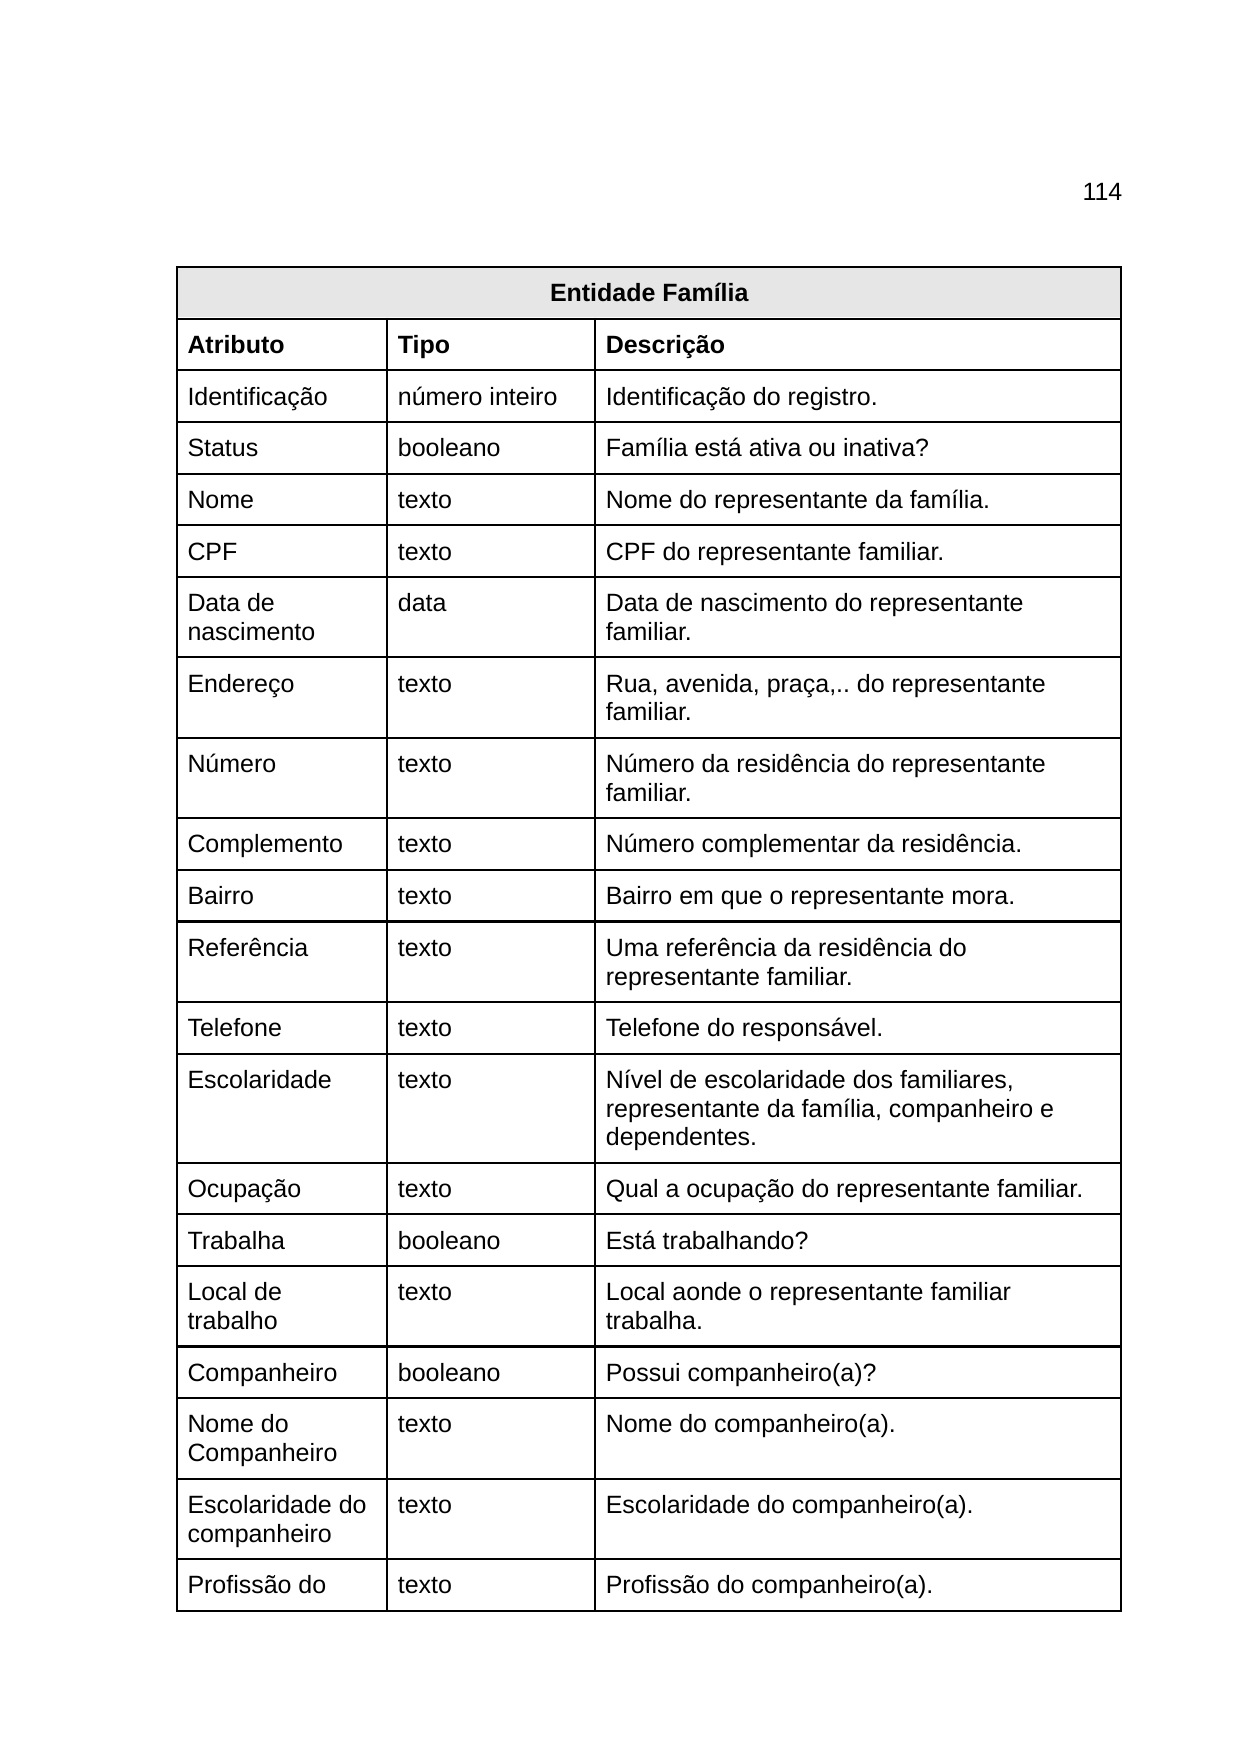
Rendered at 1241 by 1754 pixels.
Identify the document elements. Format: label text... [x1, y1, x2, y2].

table_cell texto [388, 1480, 594, 1558]
table_cell Atributo [178, 320, 386, 369]
table_cell texto [388, 819, 594, 869]
table_cell Endereço [178, 658, 386, 737]
table_cell Data de nascimento do representante familiar. [596, 578, 1120, 656]
table_cell booleano [388, 423, 594, 472]
table_cell Ocupação [178, 1164, 386, 1213]
table_cell booleano [388, 1348, 594, 1397]
table_cell texto [388, 526, 594, 576]
table_cell booleano [388, 1215, 594, 1265]
table_cell texto [388, 1267, 594, 1345]
table_cell Nome do companheiro(a). [596, 1399, 1120, 1477]
table_cell Rua, avenida, praça,.. do representante familiar. [596, 658, 1120, 737]
table_cell Tipo [388, 320, 594, 369]
table_cell texto [388, 1399, 594, 1477]
table_cell Número complementar da residência. [596, 819, 1120, 869]
table_cell Telefone [178, 1003, 386, 1052]
table_cell Nome [178, 475, 386, 524]
table_cell texto [388, 475, 594, 524]
table_cell Escolaridade [178, 1055, 386, 1162]
table_cell texto [388, 871, 594, 920]
table_cell texto [388, 739, 594, 817]
table_cell texto [388, 1003, 594, 1052]
table_cell Local de trabalho [178, 1267, 386, 1345]
table_cell Uma referência da residência do representante familiar. [596, 923, 1120, 1001]
table_cell Bairro [178, 871, 386, 920]
table_cell Telefone do responsável. [596, 1003, 1120, 1052]
table_cell Companheiro [178, 1348, 386, 1397]
table_cell Possui companheiro(a)? [596, 1348, 1120, 1397]
table_cell texto [388, 1164, 594, 1213]
table_cell CPF do representante familiar. [596, 526, 1120, 576]
table_cell texto [388, 658, 594, 737]
table_cell Profissão do companheiro(a). [596, 1560, 1120, 1609]
table_cell Qual a ocupação do representante familiar. [596, 1164, 1120, 1213]
table_cell Está trabalhando? [596, 1215, 1120, 1265]
table_cell Bairro em que o representante mora. [596, 871, 1120, 920]
table_cell Status [178, 423, 386, 472]
table_cell Nome do representante da família. [596, 475, 1120, 524]
table_cell Complemento [178, 819, 386, 869]
table_cell Local aonde o representante familiar trabalha. [596, 1267, 1120, 1345]
table_cell Nível de escolaridade dos familiares, representante da família, companheiro e dependentes. [596, 1055, 1120, 1162]
table_cell número inteiro [388, 371, 594, 421]
table_cell Trabalha [178, 1215, 386, 1265]
table_cell Descrição [596, 320, 1120, 369]
table_cell Identificação [178, 371, 386, 421]
table_cell Data de nascimento [178, 578, 386, 656]
table_cell Escolaridade do companheiro(a). [596, 1480, 1120, 1558]
table_cell texto [388, 1560, 594, 1609]
table_cell Referência [178, 923, 386, 1001]
table_cell Número [178, 739, 386, 817]
table_cell Nome do Companheiro [178, 1399, 386, 1477]
table_cell CPF [178, 526, 386, 576]
table_cell texto [388, 923, 594, 1001]
table_cell Profissão do [178, 1560, 386, 1609]
table_cell texto [388, 1055, 594, 1162]
table_cell Número da residência do representante familiar. [596, 739, 1120, 817]
table_cell data [388, 578, 594, 656]
table_cell Escolaridade do companheiro [178, 1480, 386, 1558]
table_header Entidade Família [178, 268, 1120, 317]
table_cell Família está ativa ou inativa? [596, 423, 1120, 472]
table_cell Identificação do registro. [596, 371, 1120, 421]
